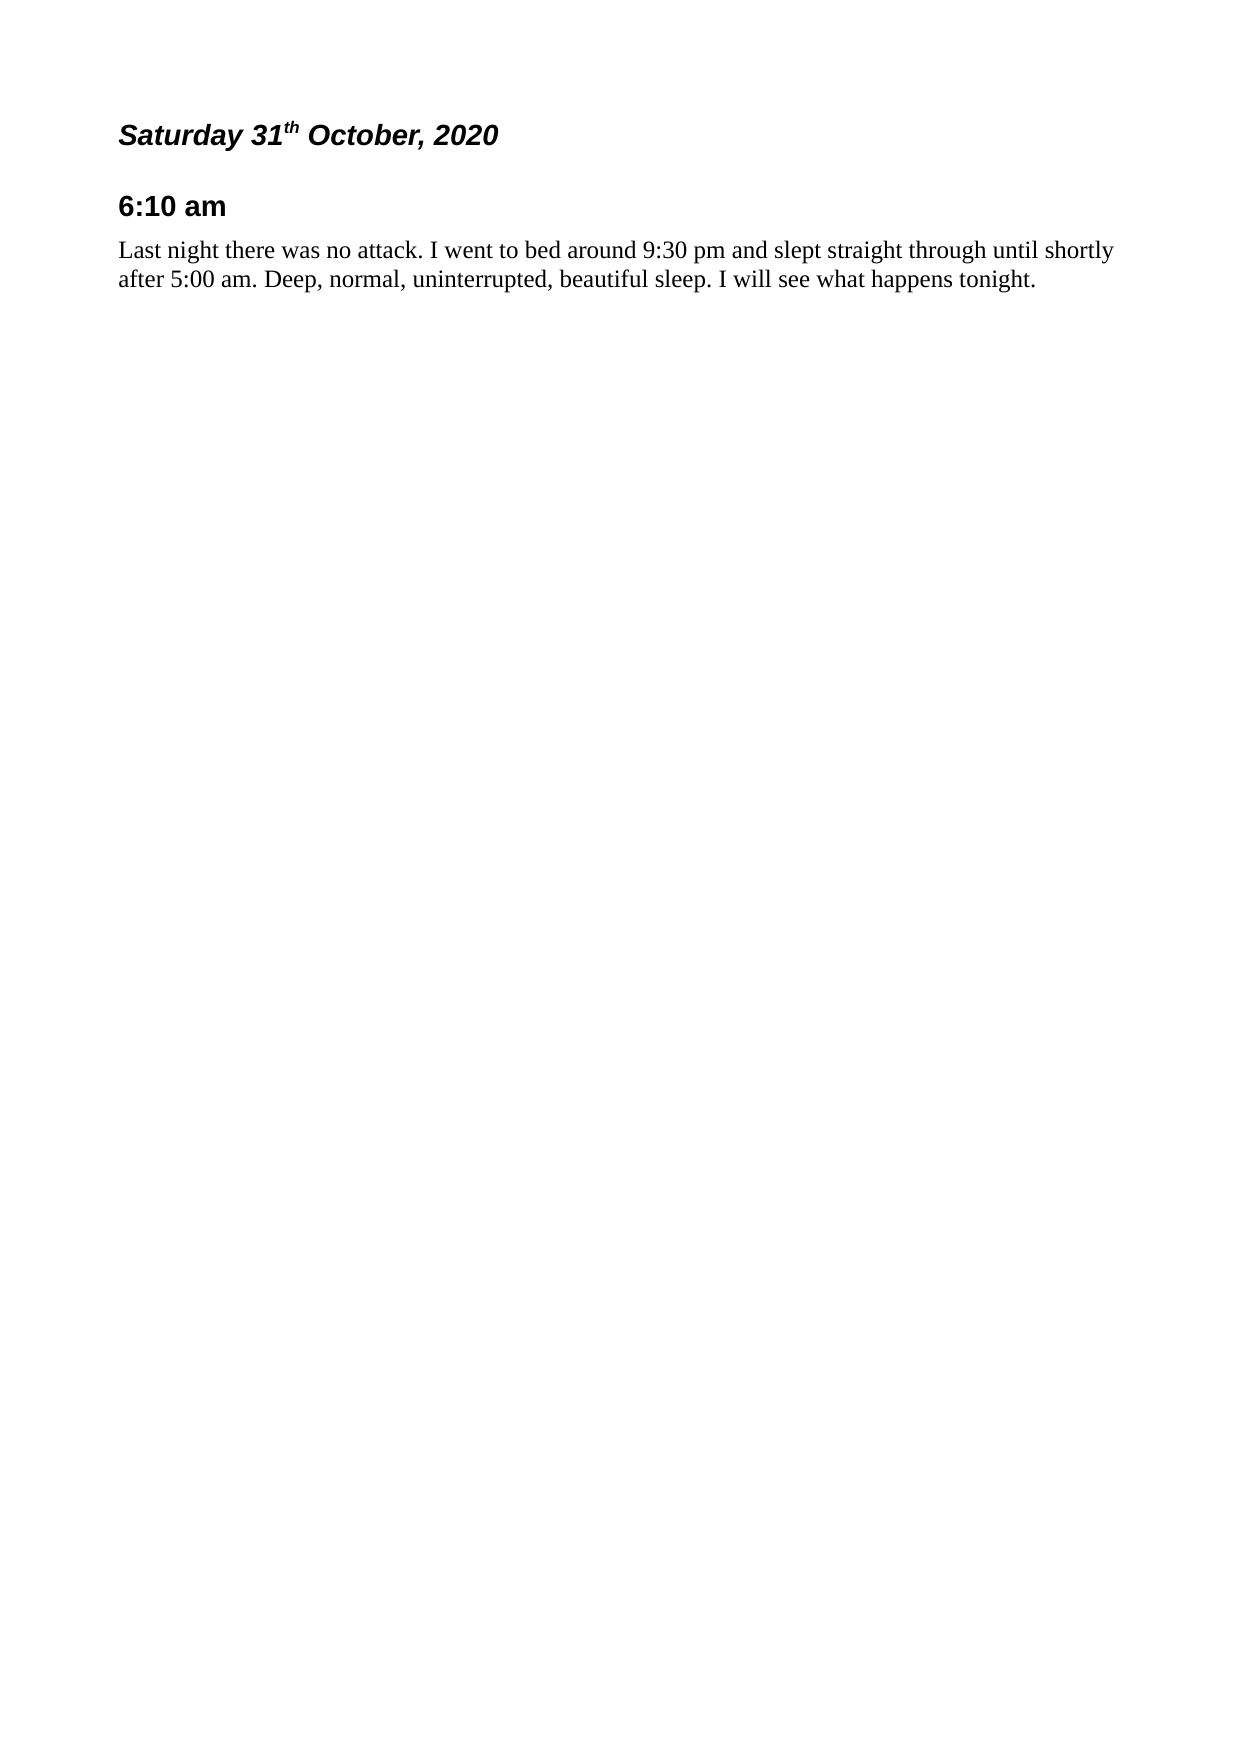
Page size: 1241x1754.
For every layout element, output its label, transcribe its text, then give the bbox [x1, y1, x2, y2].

text Last night there was no attack. I went to bed around 9:30 pm and slept straight through until shortly after 5:00 am. Deep, normal, uninterrupted, beautiful sleep. I will see what happens tonight. [118, 235, 1122, 293]
subtitle 6:10 am [118, 189, 1122, 223]
subtitle Saturday 31th October, 2020 [118, 118, 1122, 152]
